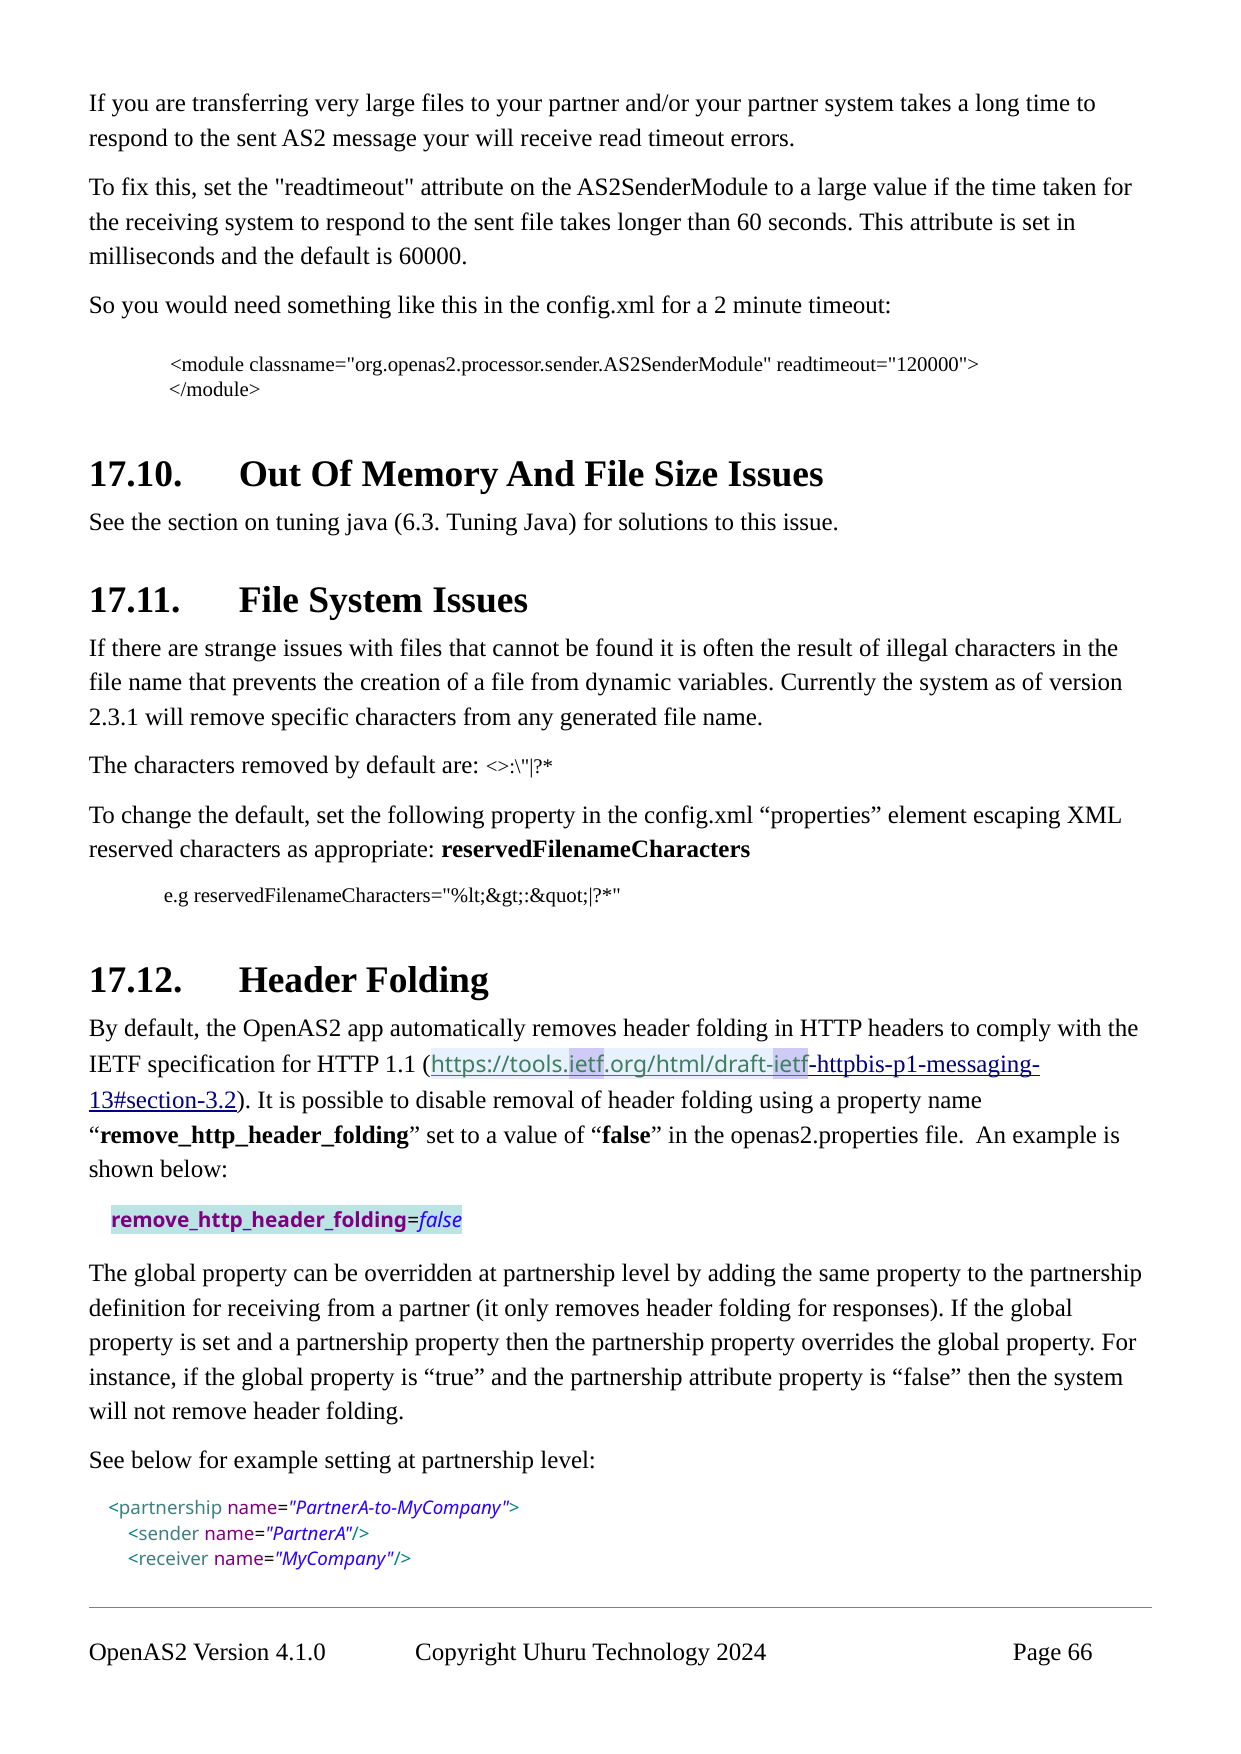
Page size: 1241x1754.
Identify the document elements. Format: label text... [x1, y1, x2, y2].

subtitle File System Issues [88, 577, 1152, 620]
text <partnership name="PartnerA-to-MyCompany"> [88, 1494, 1152, 1520]
text The characters removed by default are: <>:\"|?* [88, 751, 1152, 779]
text If there are strange issues with files that cannot be found it is often the result of illegal characters in the file name that prevents the creation of a file from dynamic variables. Currently the system as of version 2.3.1 will remove specific characters from any generated file name. [88, 633, 1152, 730]
text remove_http_header_folding=false [88, 1203, 1152, 1234]
text e.g reservedFilenameCharacters="%lt;&gt;:&quot;|?*" [163, 883, 1152, 907]
text So you would need something like this in the config.xml for a 2 minute timeout: [88, 290, 1152, 319]
text <sender name="PartnerA"/> [88, 1520, 1152, 1546]
text To change the default, set the following property in the config.xml “properties” element escaping XML reserved characters as appropriate: reservedFilenameCharacters [88, 800, 1152, 863]
text If you are transferring very large files to your partner and/or your partner system takes a long time to respond to the sent AS2 message your will receive read timeout errors. [88, 88, 1152, 152]
text By default, the OpenAS2 app automatically removes header folding in HTTP headers to comply with the IETF specification for HTTP 1.1 (https://tools.ietf.org/html/draft-ietf-httpbis-p1-messaging-13#section-3.2). It is possible to disable removal of header folding using a property name “remove_http_header_folding” set to a value of “false” in the openas2.properties file. An example is shown below: [88, 1013, 1152, 1183]
text <receiver name="MyCompany"/> [88, 1546, 1152, 1571]
text The global property can be overridden at partnership level by adding the same property to the partnership definition for receiving from a partner (it only removes header folding for responses). If the global property is set and a partnership property then the partnership property overrides the global property. For instance, if the global property is “true” and the partnership attribute property is “false” then the system will not remove header folding. [88, 1258, 1152, 1425]
text To fix this, set the "readtimeout" attribute on the AS2SenderModule to a large value if the time taken for the receiving system to respond to the sent file takes longer than 60 seconds. This attribute is set in milliseconds and the default is 60000. [88, 172, 1152, 270]
subtitle Out Of Memory And File Size Issues [88, 451, 1152, 494]
text <module classname="org.openas2.processor.sender.AS2SenderModule" readtimeout="120000"> </module> [163, 348, 1152, 401]
subtitle Header Folding [88, 958, 1152, 1001]
text See the section on tuning java (6.3. Tuning Java) for solutions to this issue. [88, 507, 1152, 536]
text See below for example setting at partnership level: [88, 1446, 1152, 1474]
